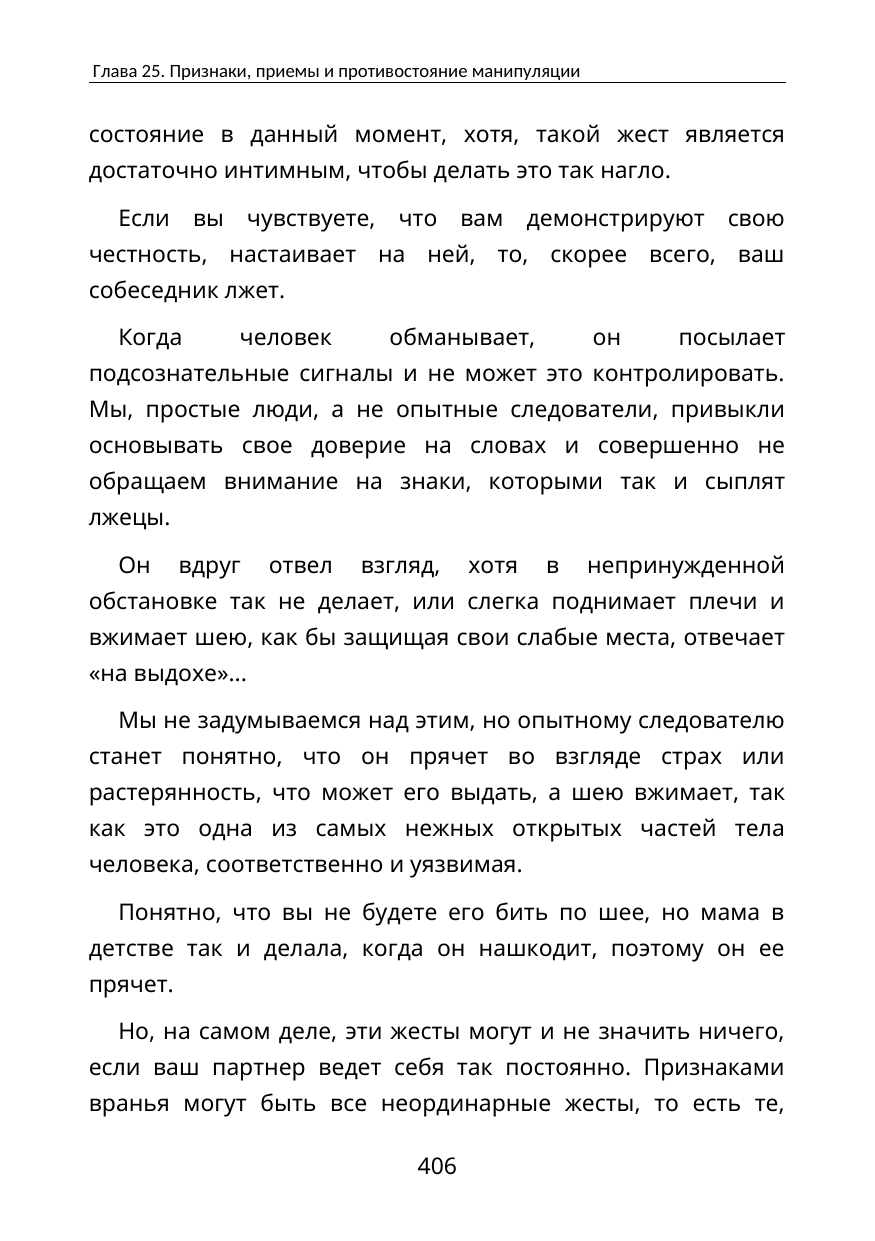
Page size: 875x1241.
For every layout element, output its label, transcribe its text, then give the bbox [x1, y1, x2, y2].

text Мы не задумываемся над этим, но опытному следователю станет понятно, что он прячет во взгляде страх или растерянность, что может его выдать, а шею вжимает, так как это одна из самых нежных открытых частей тела человека, соответственно и уязвимая. [88, 704, 786, 879]
text Он вдруг отвел взгляд, хотя в непринужденной обстановке так не делает, или слегка поднимает плечи и вжимает шею, как бы защищая свои слабые места, отвечает «на выдохе»... [88, 549, 786, 688]
text состояние в данный момент, хотя, такой жест является достаточно интимным, чтобы делать это так нагло. [88, 118, 786, 185]
text Если вы чувствуете, что вам демонстрируют свою честность, настаивает на ней, то, скорее всего, ваш собеседник лжет. [88, 202, 786, 305]
text Когда человек обманывает, он посылает подсознательные сигналы и не может это контролировать. Мы, простые люди, а не опытные следователи, привыкли основывать свое доверие на словах и совершенно не обращаем внимание на знаки, которыми так и сыплят лжецы. [88, 321, 786, 532]
text Понятно, что вы не будете его бить по шее, но мама в детстве так и делала, когда он нашкодит, поэтому он ее прячет. [88, 896, 786, 999]
text Но, на самом деле, эти жесты могут и не значить ничего, если ваш партнер ведет себя так постоянно. Признаками вранья могут быть все неординарные жесты, то есть те, [88, 1015, 786, 1118]
